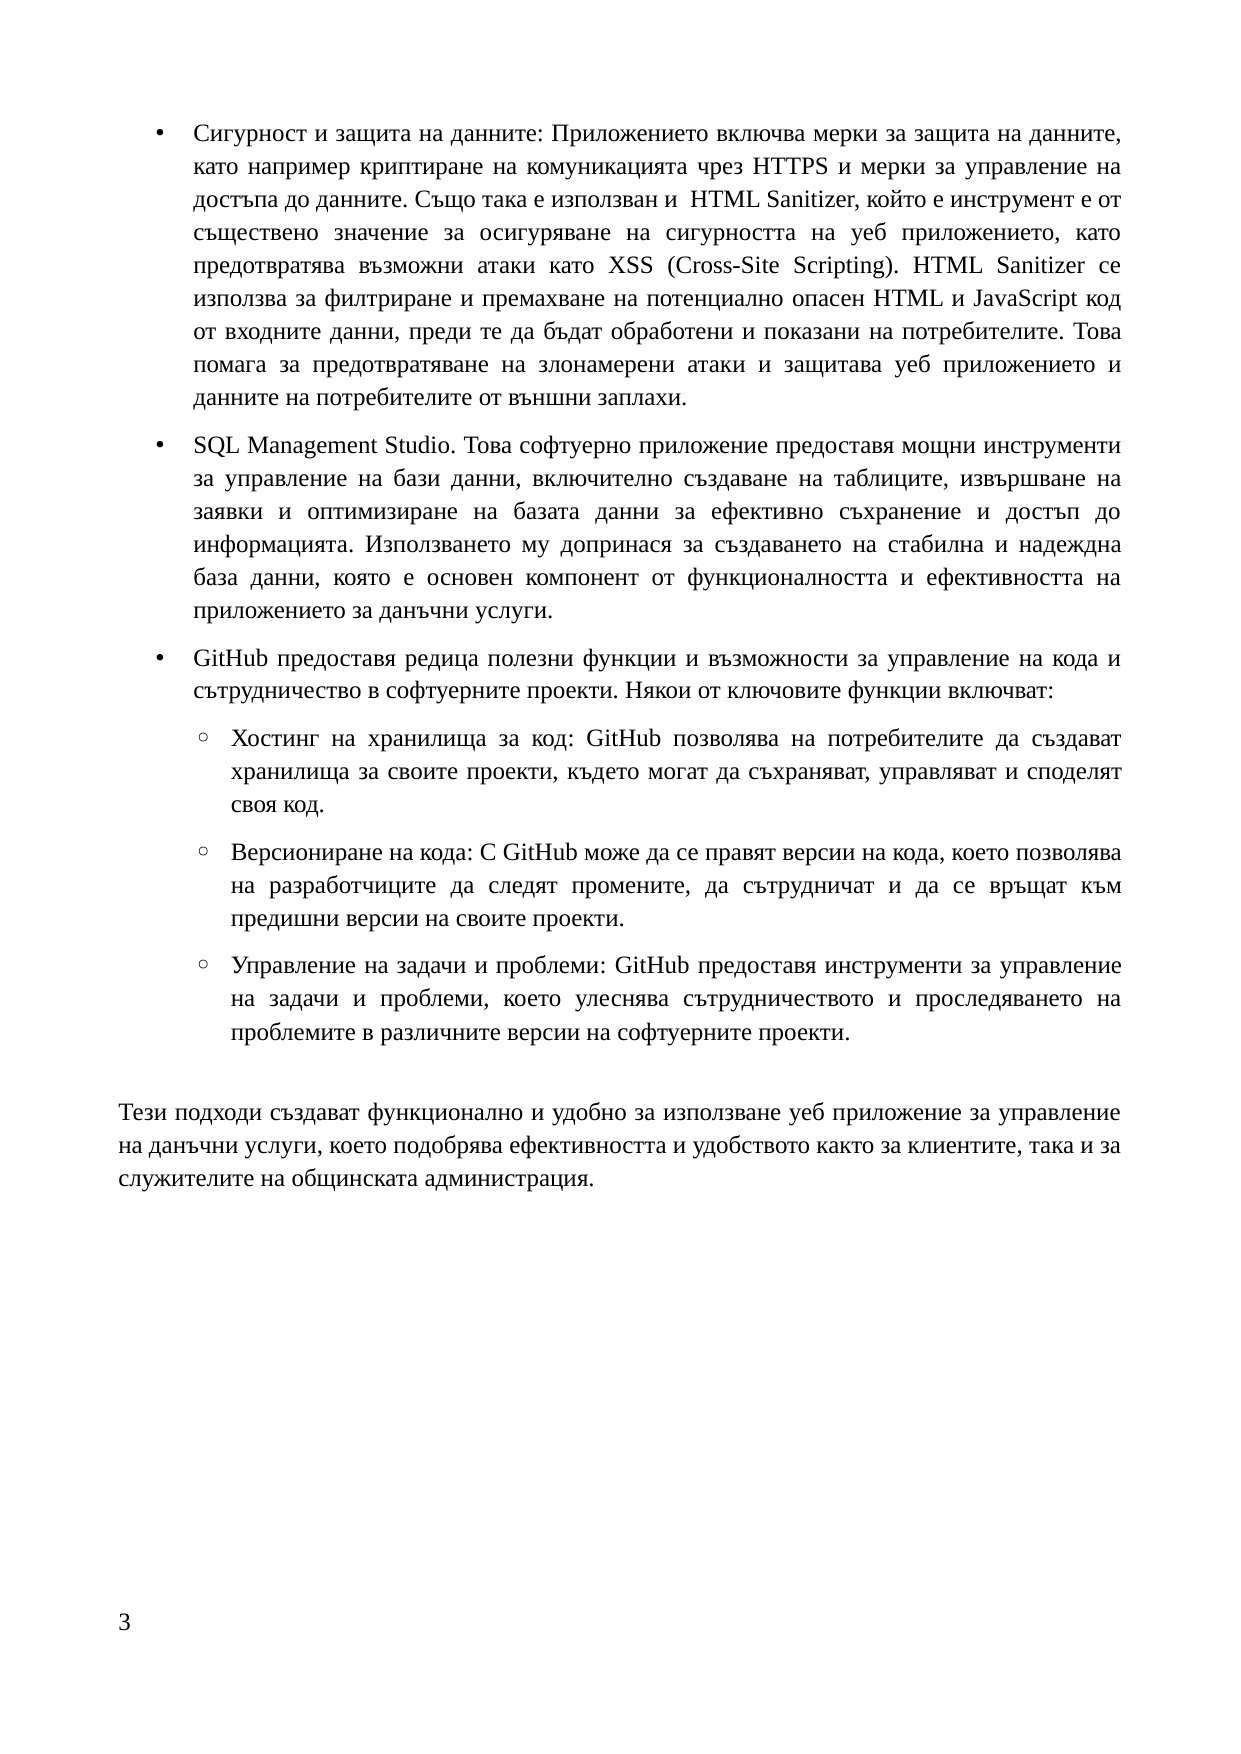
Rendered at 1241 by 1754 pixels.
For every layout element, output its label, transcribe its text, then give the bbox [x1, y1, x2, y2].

list Хостинг на хранилища за код: GitHub позволява на потребителите да създават хранилища за своите проекти, където могат да съхраняват, управляват и споделят своя код. [193, 723, 1122, 818]
list Управление на задачи и проблеми: GitHub предоставя инструменти за управление на задачи и проблеми, което улеснява сътрудничеството и проследяването на проблемите в различните версии на софтуерните проекти. [193, 951, 1122, 1045]
list SQL Management Studio. Това софтуерно приложение предоставя мощни инструменти за управление на бази данни, включително създаване на таблиците, извършване на заявки и оптимизиране на базата данни за ефективно съхранение и достъп до информацията. Използването му допринася за създаването на стабилна и надеждна база данни, която е основен компонент от функционалността и ефективността на приложението за данъчни услуги. [156, 430, 1122, 624]
list Версиониране на кода: С GitHub може да се правят версии на кода, което позволява на разработчиците да следят промените, да сътрудничат и да се връщат към предишни версии на своите проекти. [193, 837, 1122, 932]
text Тези подходи създават функционално и удобно за използване уеб приложение за управление на данъчни услуги, което подобрява ефективността и удобството както за клиентите, така и за служителите на общинската администрация. [118, 1064, 1122, 1192]
list GitHub предоставя редица полезни функции и възможности за управление на кода и сътрудничество в софтуерните проекти. Някои от ключовите функции включват: [156, 643, 1122, 704]
list Сигурност и защита на данните: Приложението включва мерки за защита на данните, като например криптиране на комуникацията чрез HTTPS и мерки за управление на достъпа до данните. Също така е използван и HTML Sanitizer, който е инструмент е от съществено значение за осигуряване на сигурността на уеб приложението, като предотвратява възможни атаки като XSS (Cross-Site Scripting). HTML Sanitizer се използва за филтриране и премахване на потенциално опасен HTML и JavaScript код от входните данни, преди те да бъдат обработени и показани на потребителите. Това помага за предотвратяване на злонамерени атаки и защитава уеб приложението и данните на потребителите от външни заплахи. [156, 118, 1122, 411]
